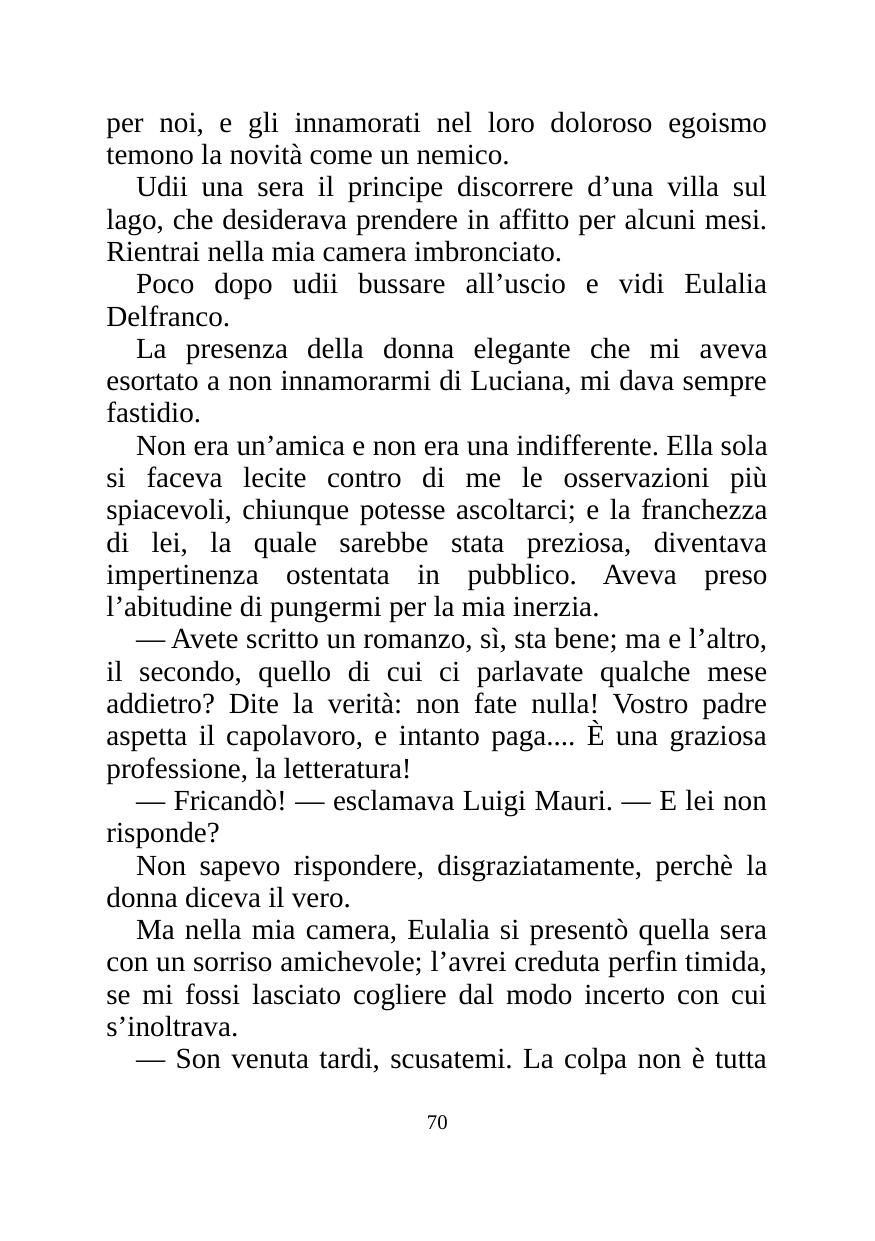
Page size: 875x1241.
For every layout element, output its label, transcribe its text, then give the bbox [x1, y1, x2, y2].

text Non era un’amica e non era una indifferente. Ella sola si faceva lecite contro di me le osservazioni più spiacevoli, chiunque potesse ascoltarci; e la franchezza di lei, la quale sarebbe stata preziosa, diventava impertinenza ostentata in pubblico. Aveva preso l’abitudine di pungermi per la mia inerzia. [106, 429, 768, 623]
text — Avete scritto un romanzo, sì, sta bene; ma e l’altro, il secondo, quello di cui ci parlavate qualche mese addietro? Dite la verità: non fate nulla! Vostro padre aspetta il capolavoro, e intanto paga.... È una graziosa professione, la letteratura! [106, 623, 768, 784]
text Udii una sera il principe discorrere d’una villa sul lago, che desiderava prendere in affitto per alcuni mesi. Rientrai nella mia camera imbronciato. [106, 171, 768, 268]
text Poco dopo udii bussare all’uscio e vidi Eulalia Delfranco. [106, 268, 768, 332]
text — Fricandò! — esclamava Luigi Mauri. — E lei non risponde? [106, 784, 768, 849]
text Ma nella mia camera, Eulalia si presentò quella sera con un sorriso amichevole; l’avrei creduta perfin timida, se mi fossi lasciato cogliere dal modo incerto con cui s’inoltrava. [106, 913, 768, 1043]
text per noi, e gli innamorati nel loro doloroso egoismo temono la novità come un nemico. [106, 106, 768, 171]
text Non sapevo rispondere, disgraziatamente, perchè la donna diceva il vero. [106, 849, 768, 913]
text — Son venuta tardi, scusatemi. La colpa non è tutta [106, 1043, 768, 1075]
text La presenza della donna elegante che mi aveva esortato a non innamorarmi di Luciana, mi dava sempre fastidio. [106, 332, 768, 429]
